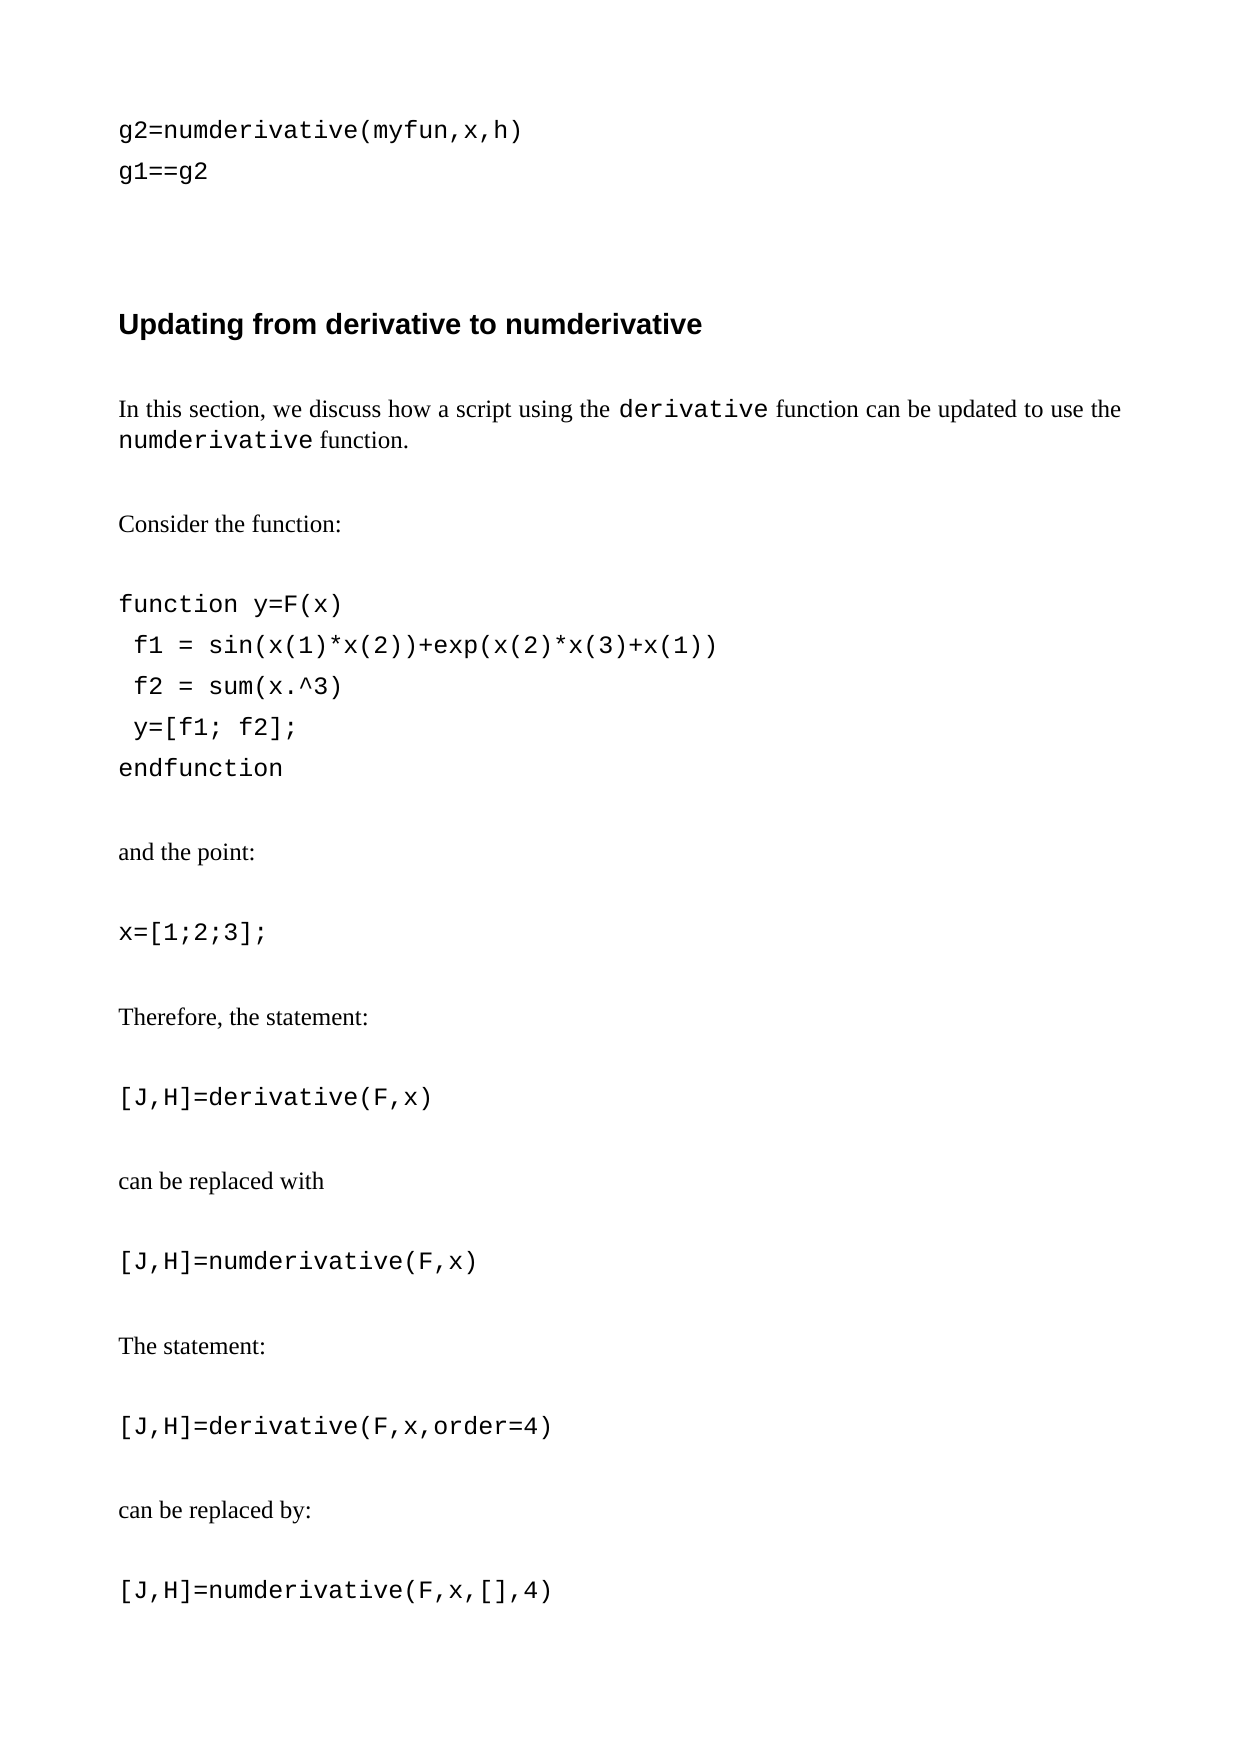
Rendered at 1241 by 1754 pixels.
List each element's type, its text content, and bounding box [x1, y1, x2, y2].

text can be replaced with [118, 1166, 1122, 1195]
text f1 = sin(x(1)*x(2))+exp(x(2)*x(3)+x(1)) [118, 633, 1122, 661]
text function y=F(x) [118, 592, 1122, 620]
text In this section, we discuss how a script using the derivative function can be updated to use the numderivative function. [118, 394, 1122, 456]
text can be replaced by: [118, 1495, 1122, 1524]
text [J,H]=derivative(F,x,order=4) [118, 1413, 1122, 1442]
text g2=numderivative(myfun,x,h) [118, 118, 1122, 146]
text g1==g2 [118, 159, 1122, 187]
text The statement: [118, 1331, 1122, 1359]
text x=[1;2;3]; [118, 919, 1122, 948]
text endfunction [118, 755, 1122, 784]
text f2 = sum(x.^3) [118, 674, 1122, 702]
text Therefore, the statement: [118, 1002, 1122, 1030]
text and the point: [118, 837, 1122, 866]
text [J,H]=numderivative(F,x,[],4) [118, 1578, 1122, 1606]
text Consider the function: [118, 509, 1122, 538]
text y=[f1; f2]; [118, 714, 1122, 743]
text [J,H]=derivative(F,x) [118, 1084, 1122, 1112]
text [J,H]=numderivative(F,x) [118, 1249, 1122, 1277]
subtitle Updating from derivative to numderivative [118, 307, 1122, 340]
